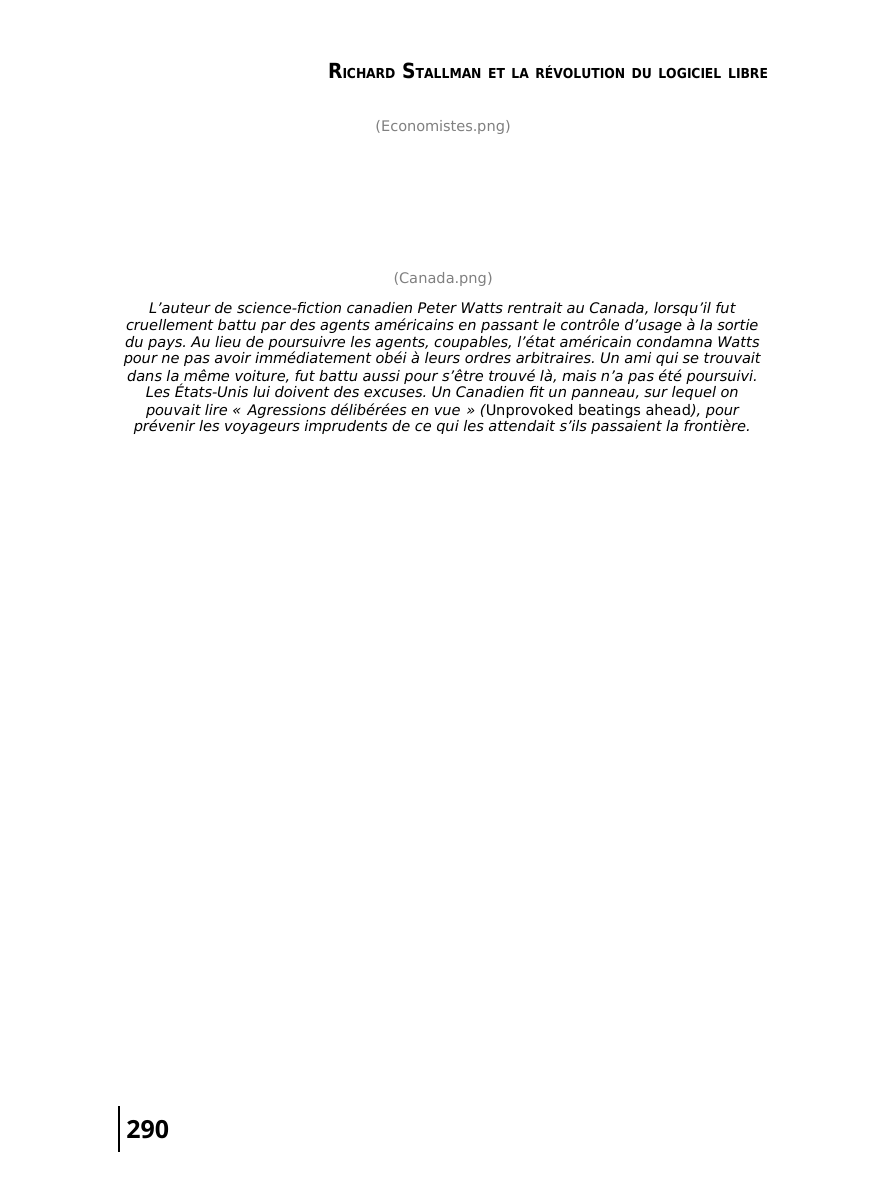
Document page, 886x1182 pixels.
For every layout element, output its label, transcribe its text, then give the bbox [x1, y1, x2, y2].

text (Economistes.png) [118, 118, 768, 135]
subtitle L’auteur de science-fiction canadien Peter Watts rentrait au Canada, lorsqu’il fut cruellement battu par des agents américains en passant le contrôle d’usage à la sortie du pays. Au lieu de poursuivre les agents, coupables, l’état américain condamna Watts pour ne pas avoir immédiatement obéi à leurs ordres arbitraires. Un ami qui se trouvait dans la même voiture, fut battu aussi pour s’être trouvé là, mais n’a pas été poursuivi. Les États-Unis lui doivent des excuses. Un Canadien fit un panneau, sur lequel on pouvait lire « Agressions délibérées en vue » (Unprovoked beatings ahead), pour prévenir les voyageurs imprudents de ce qui les attendait s’ils passaient la frontière. [118, 299, 768, 435]
text (Canada.png) [118, 270, 768, 287]
